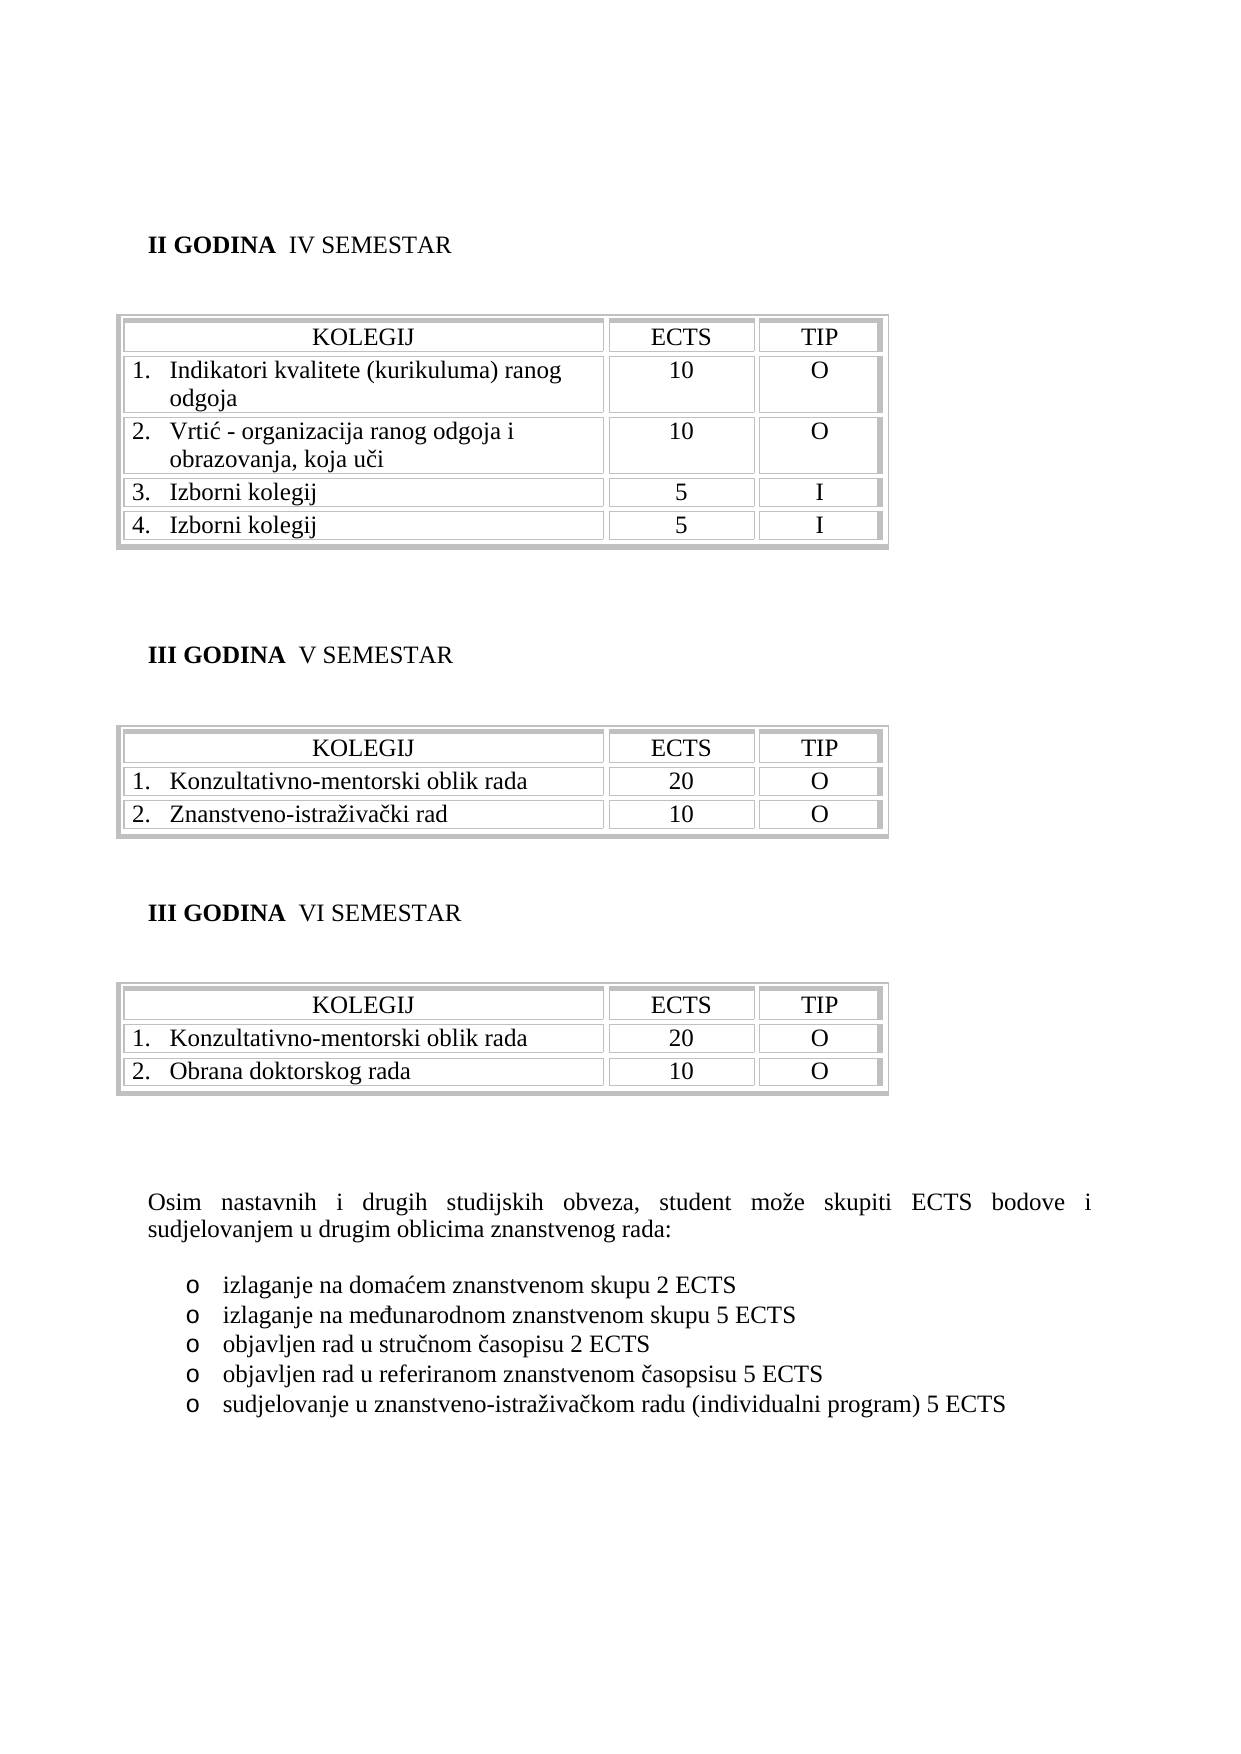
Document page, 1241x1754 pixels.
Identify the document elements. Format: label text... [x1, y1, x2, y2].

table_header ECTS [606, 727, 756, 762]
table_cell I [756, 473, 883, 506]
table_cell 20 [606, 762, 756, 795]
table_header KOLEGIJ [125, 991, 603, 1019]
table_cell 20 [606, 1019, 756, 1052]
table_header KOLEGIJ [125, 734, 603, 762]
text III GODINA V SEMESTAR [148, 642, 1092, 669]
text Osim nastavnih i drugih studijskih obveza, student može skupiti ECTS bodove i sudjelovanjem u drugim oblicima znanstvenog rada: [148, 1188, 1092, 1243]
table_cell 4. Izborni kolegij [121, 506, 606, 539]
table_cell Vrtić - organizacija ranog odgoja i obrazovanja, koja uči [121, 412, 606, 473]
table_header KOLEGIJ [125, 323, 603, 351]
table_cell I [756, 506, 883, 539]
table_header ECTS [606, 316, 756, 351]
table_cell Indikatori kvalitete (kurikuluma) ranog odgoja [121, 351, 606, 412]
table_cell O [756, 412, 883, 473]
list objavljen rad u referiranom znanstvenom časopsisu 5 ECTS [185, 1360, 1092, 1390]
table_header TIP [756, 316, 883, 351]
table_cell O [756, 1052, 883, 1085]
list objavljen rad u stručnom časopisu 2 ECTS [185, 1331, 1092, 1360]
table_cell Konzultativno-mentorski oblik rada [121, 762, 606, 795]
list izlaganje na domaćem znanstvenom skupu 2 ECTS [185, 1271, 1092, 1301]
table_header ECTS [606, 984, 756, 1019]
table_cell 10 [606, 351, 756, 412]
table_cell 3. Izborni kolegij [121, 473, 606, 506]
table_cell O [756, 1019, 883, 1052]
table_cell O [756, 762, 883, 795]
table_header TIP [756, 984, 883, 1019]
table_cell 10 [606, 412, 756, 473]
table_cell 10 [606, 1052, 756, 1085]
list sudjelovanje u znanstveno-istraživačkom radu (individualni program) 5 ECTS [185, 1390, 1092, 1420]
table_header TIP [756, 727, 883, 762]
text II GODINA IV SEMESTAR [148, 231, 1092, 258]
table_cell O [756, 795, 883, 828]
list izlaganje na međunarodnom znanstvenom skupu 5 ECTS [185, 1301, 1092, 1331]
table_cell Konzultativno-mentorski oblik rada [121, 1019, 606, 1052]
table_cell 10 [606, 795, 756, 828]
table_cell Obrana doktorskog rada [121, 1052, 606, 1085]
text III GODINA VI SEMESTAR [148, 899, 1092, 926]
table_cell 5 [606, 506, 756, 539]
table_cell O [756, 351, 883, 412]
table_cell Znanstveno-istraživački rad [121, 795, 606, 828]
table_cell 5 [606, 473, 756, 506]
